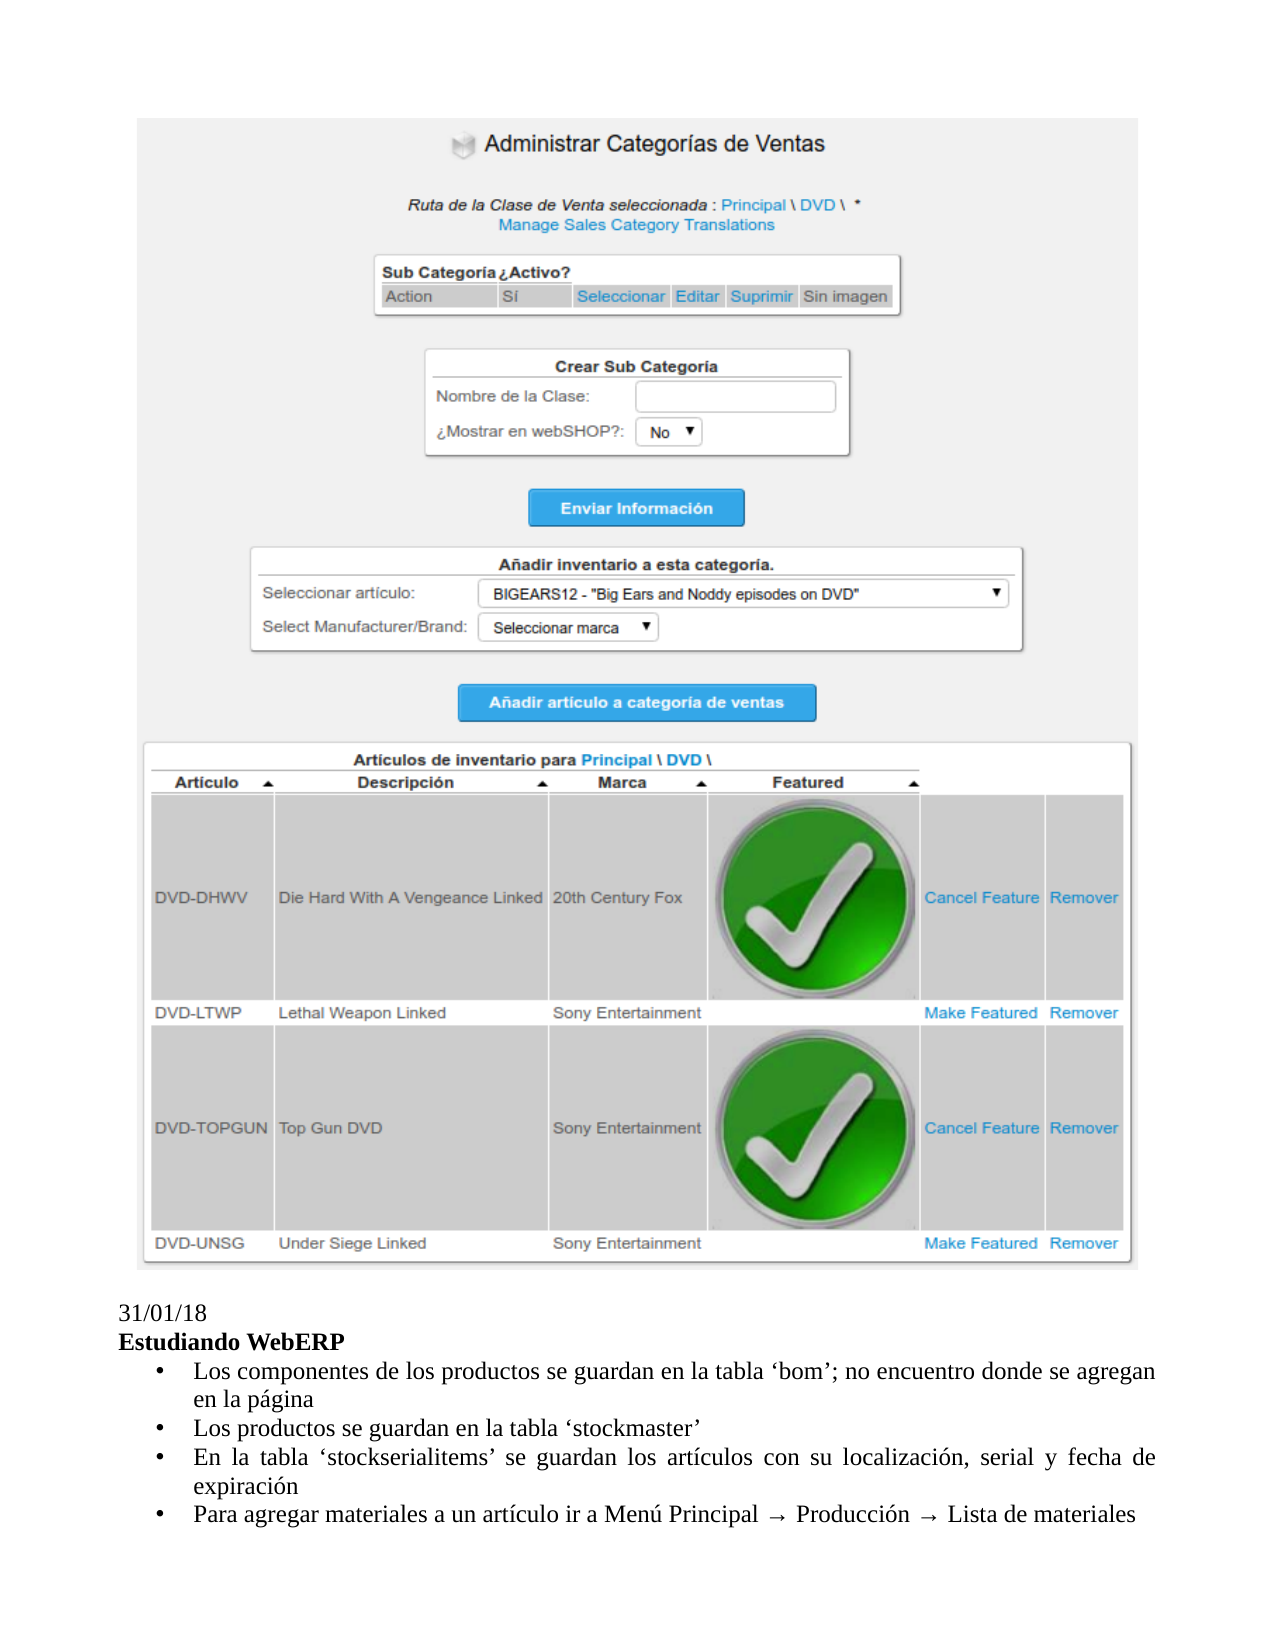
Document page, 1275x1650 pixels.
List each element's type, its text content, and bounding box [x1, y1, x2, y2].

list Los productos se guardan en la tabla ‘stockmaster’ [156, 1413, 1157, 1442]
picture [136, 118, 1139, 1270]
list Para agregar materiales a un artículo ir a Menú Principal → Producción → Lista de materiales [156, 1499, 1157, 1528]
list Los componentes de los productos se guardan en la tabla ‘bom’; no encuentro donde se agregan en la página [156, 1356, 1157, 1413]
text 31/01/18 [118, 1298, 1157, 1327]
list En la tabla ‘stockserialitems’ se guardan los artículos con su localización, serial y fecha de expiración [156, 1442, 1157, 1499]
text Estudiando WebERP [118, 1327, 1157, 1356]
